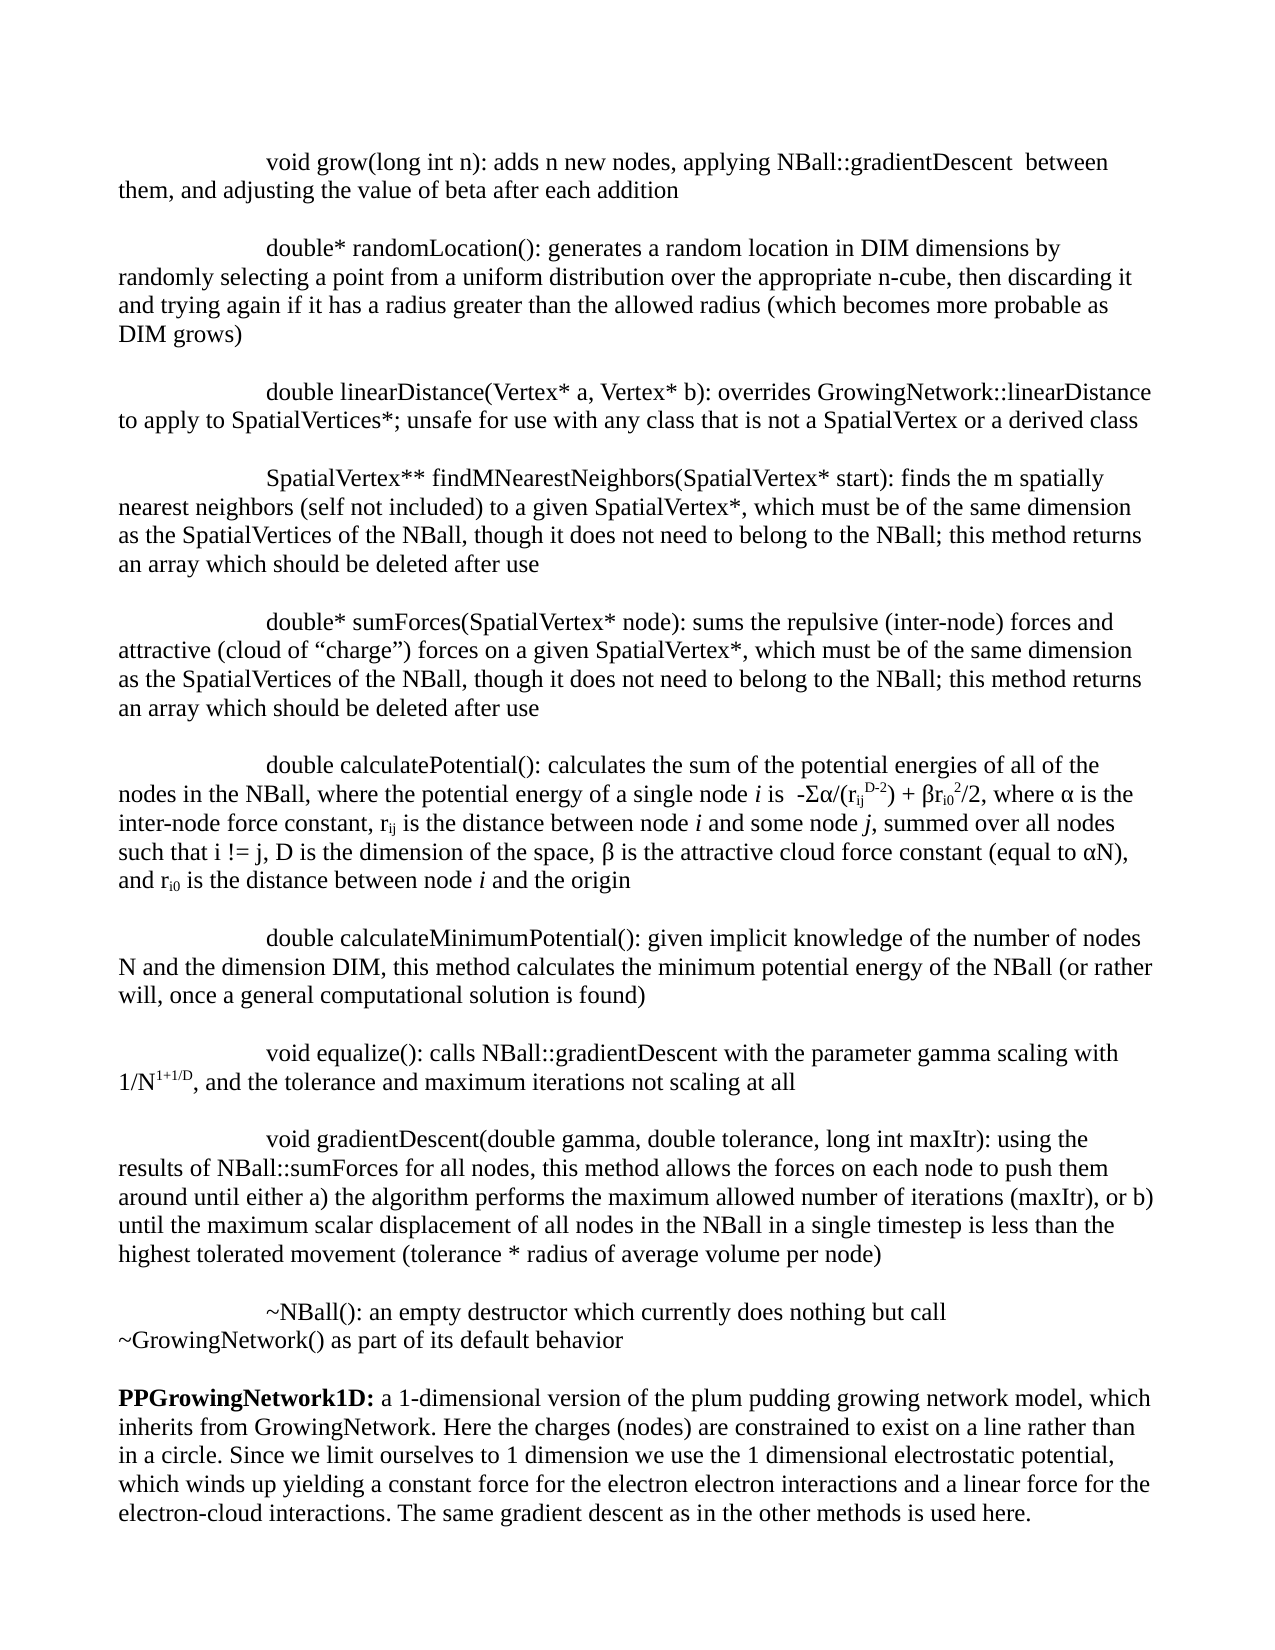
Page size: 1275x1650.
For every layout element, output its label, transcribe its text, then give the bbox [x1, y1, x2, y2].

text void grow(long int n): adds n new nodes, applying NBall::gradientDescent between them, and adjusting the value of beta after each addition [118, 147, 1157, 204]
text double linearDistance(Vertex* a, Vertex* b): overrides GrowingNetwork::linearDistance to apply to SpatialVertices*; unsafe for use with any class that is not a SpatialVertex or a derived class [118, 377, 1157, 434]
text double* sumForces(SpatialVertex* node): sums the repulsive (inter-node) forces and attractive (cloud of “charge”) forces on a given SpatialVertex*, which must be of the same dimension as the SpatialVertices of the NBall, though it does not need to belong to the NBall; this method returns an array which should be deleted after use [118, 607, 1157, 722]
text void equalize(): calls NBall::gradientDescent with the parameter gamma scaling with 1/N1+1/D, and the tolerance and maximum iterations not scaling at all [118, 1038, 1157, 1096]
text ~NBall(): an empty destructor which currently does nothing but call ~GrowingNetwork() as part of its default behavior [118, 1297, 1157, 1354]
text double calculatePotential(): calculates the sum of the potential energies of all of the nodes in the NBall, where the potential energy of a single node i is -Σα/(rijD-2) + βri02/2, where α is the inter-node force constant, rij is the distance between node i and some node j, summed over all nodes such that i != j, D is the dimension of the space, β is the attractive cloud force constant (equal to αN), and ri0 is the distance between node i and the origin [118, 751, 1157, 894]
text void gradientDescent(double gamma, double tolerance, long int maxItr): using the results of NBall::sumForces for all nodes, this method allows the forces on each node to push them around until either a) the algorithm performs the maximum allowed number of iterations (maxItr), or b) until the maximum scalar displacement of all nodes in the NBall in a single timestep is less than the highest tolerated movement (tolerance * radius of average volume per node) [118, 1124, 1157, 1268]
text SpatialVertex** findMNearestNeighbors(SpatialVertex* start): finds the m spatially nearest neighbors (self not included) to a given SpatialVertex*, which must be of the same dimension as the SpatialVertices of the NBall, though it does not need to belong to the NBall; this method returns an array which should be deleted after use [118, 463, 1157, 578]
text double* randomLocation(): generates a random location in DIM dimensions by randomly selecting a point from a uniform distribution over the appropriate n-cube, then discarding it and trying again if it has a radius greater than the allowed radius (which becomes more probable as DIM grows) [118, 233, 1157, 348]
text PPGrowingNetwork1D: a 1-dimensional version of the plum pudding growing network model, which inherits from GrowingNetwork. Here the charges (nodes) are constrained to exist on a line rather than in a circle. Since we limit ourselves to 1 dimension we use the 1 dimensional electrostatic potential, which winds up yielding a constant force for the electron electron interactions and a linear force for the electron-cloud interactions. The same gradient descent as in the other methods is used here. [118, 1383, 1157, 1527]
text double calculateMinimumPotential(): given implicit knowledge of the number of nodes N and the dimension DIM, this method calculates the minimum potential energy of the NBall (or rather will, once a general computational solution is found) [118, 923, 1157, 1009]
